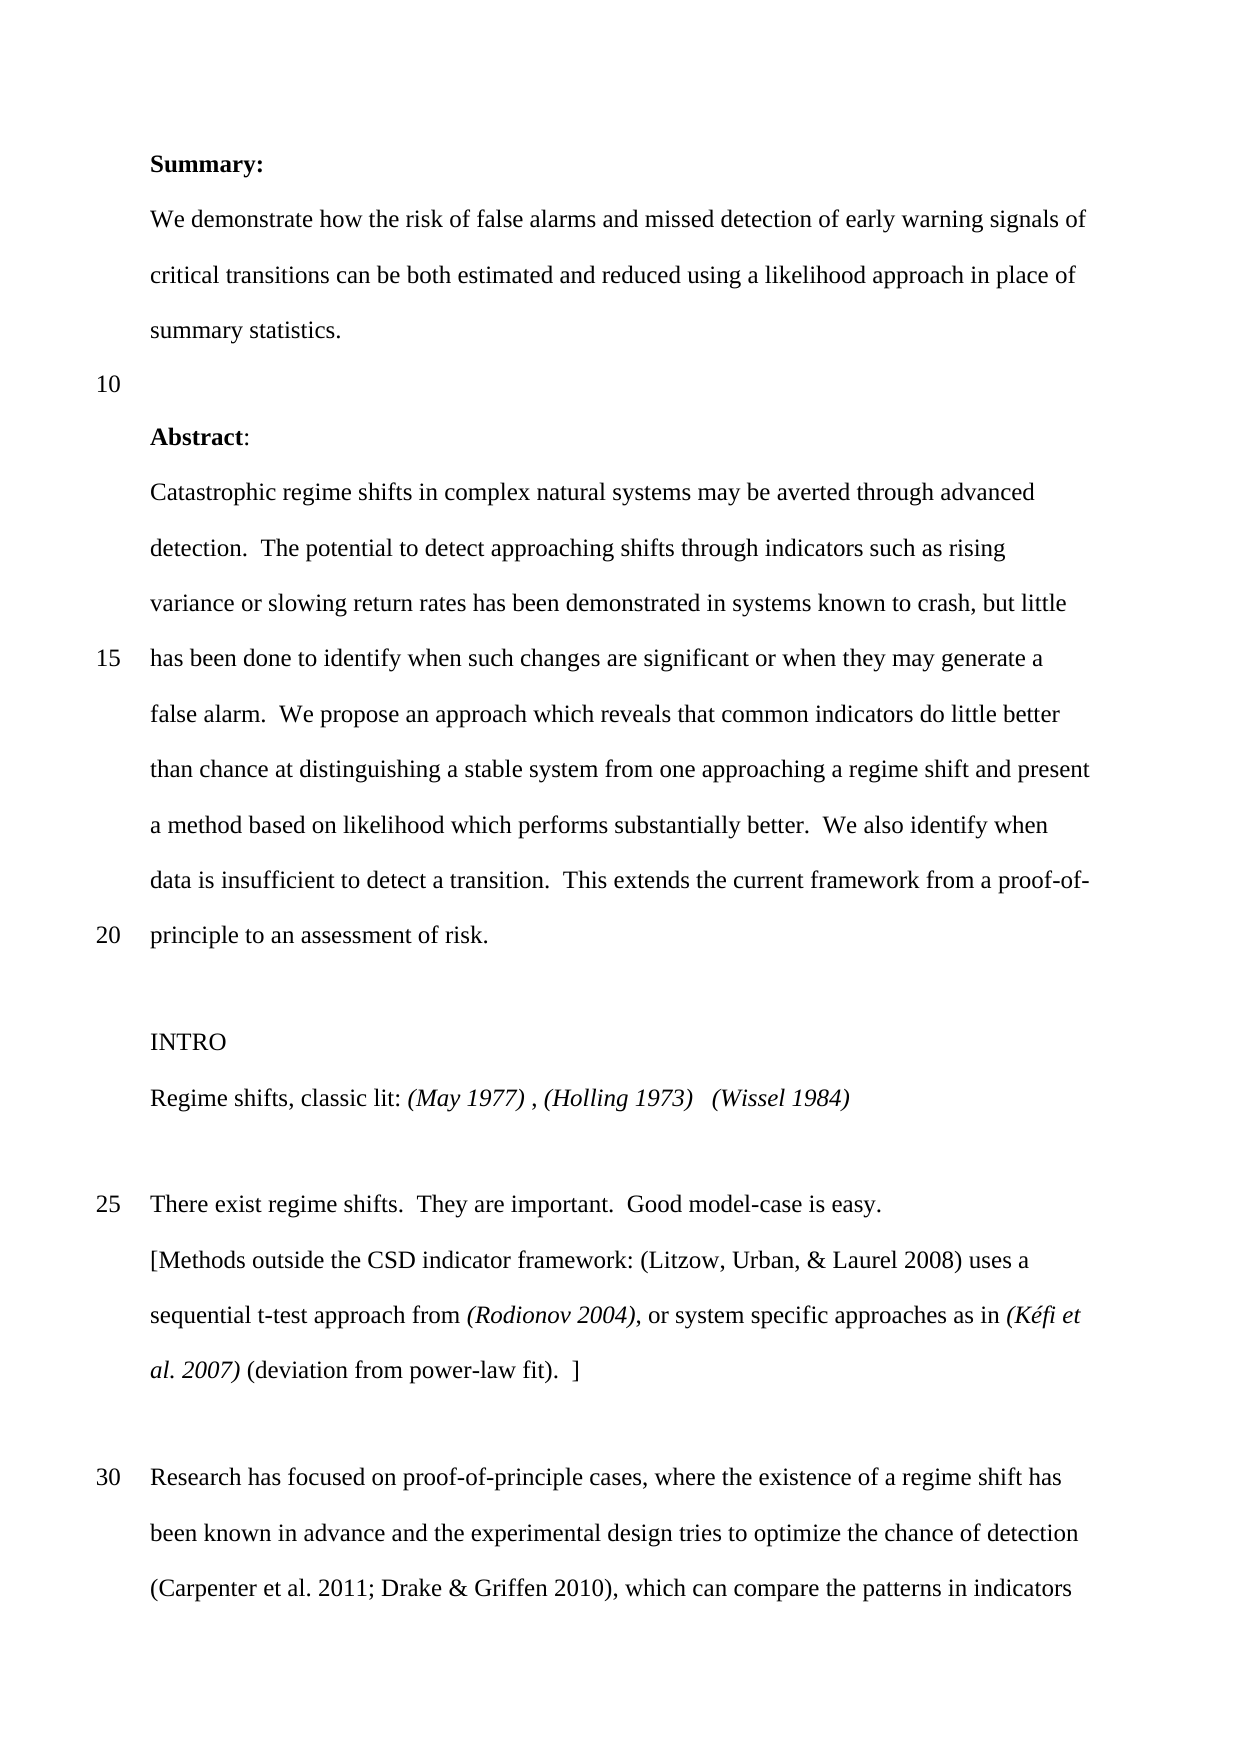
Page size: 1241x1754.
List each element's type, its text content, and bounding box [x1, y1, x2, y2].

text Catastrophic regime shifts in complex natural systems may be averted through advanced detection. The potential to detect approaching shifts through indicators such as rising variance or slowing return rates has been demonstrated in systems known to crash, but little has been done to identify when such changes are significant or when they may generate a false alarm. We propose an approach which reveals that common indicators do little better than chance at distinguishing a stable system from one approaching a regime shift and present a method based on likelihood which performs substantially better. We also identify when data is insufficient to detect a transition. This extends the current framework from a proof-of-principle to an assessment of risk. [150, 478, 1090, 949]
text [Methods outside the CSD indicator framework: (Litzow, Urban, & Laurel 2008)⁠ uses a sequential t-test approach from (Rodionov 2004)⁠, or system specific approaches as in (Kéfi et al. 2007)⁠ (deviation from power-law fit). ] [150, 1246, 1090, 1384]
text INTRO [150, 1028, 1090, 1056]
text Summary: [150, 150, 1090, 178]
text We demonstrate how the risk of false alarms and missed detection of early warning signals of critical transitions can be both estimated and reduced using a likelihood approach in place of summary statistics. [150, 205, 1090, 344]
text Regime shifts, classic lit: (May 1977)⁠ , (Holling 1973)⁠ (Wissel 1984)⁠ [150, 1084, 1090, 1111]
text There exist regime shifts. They are important. Good model-case is easy. [150, 1190, 1090, 1218]
text Research has focused on proof-of-principle cases, where the existence of a regime shift has been known in advance and the experimental design tries to optimize the chance of detection (Carpenter et al. 2011; Drake & Griffen 2010)⁠, which can compare the patterns in indicators [150, 1463, 1090, 1602]
text Abstract: [150, 423, 1090, 451]
